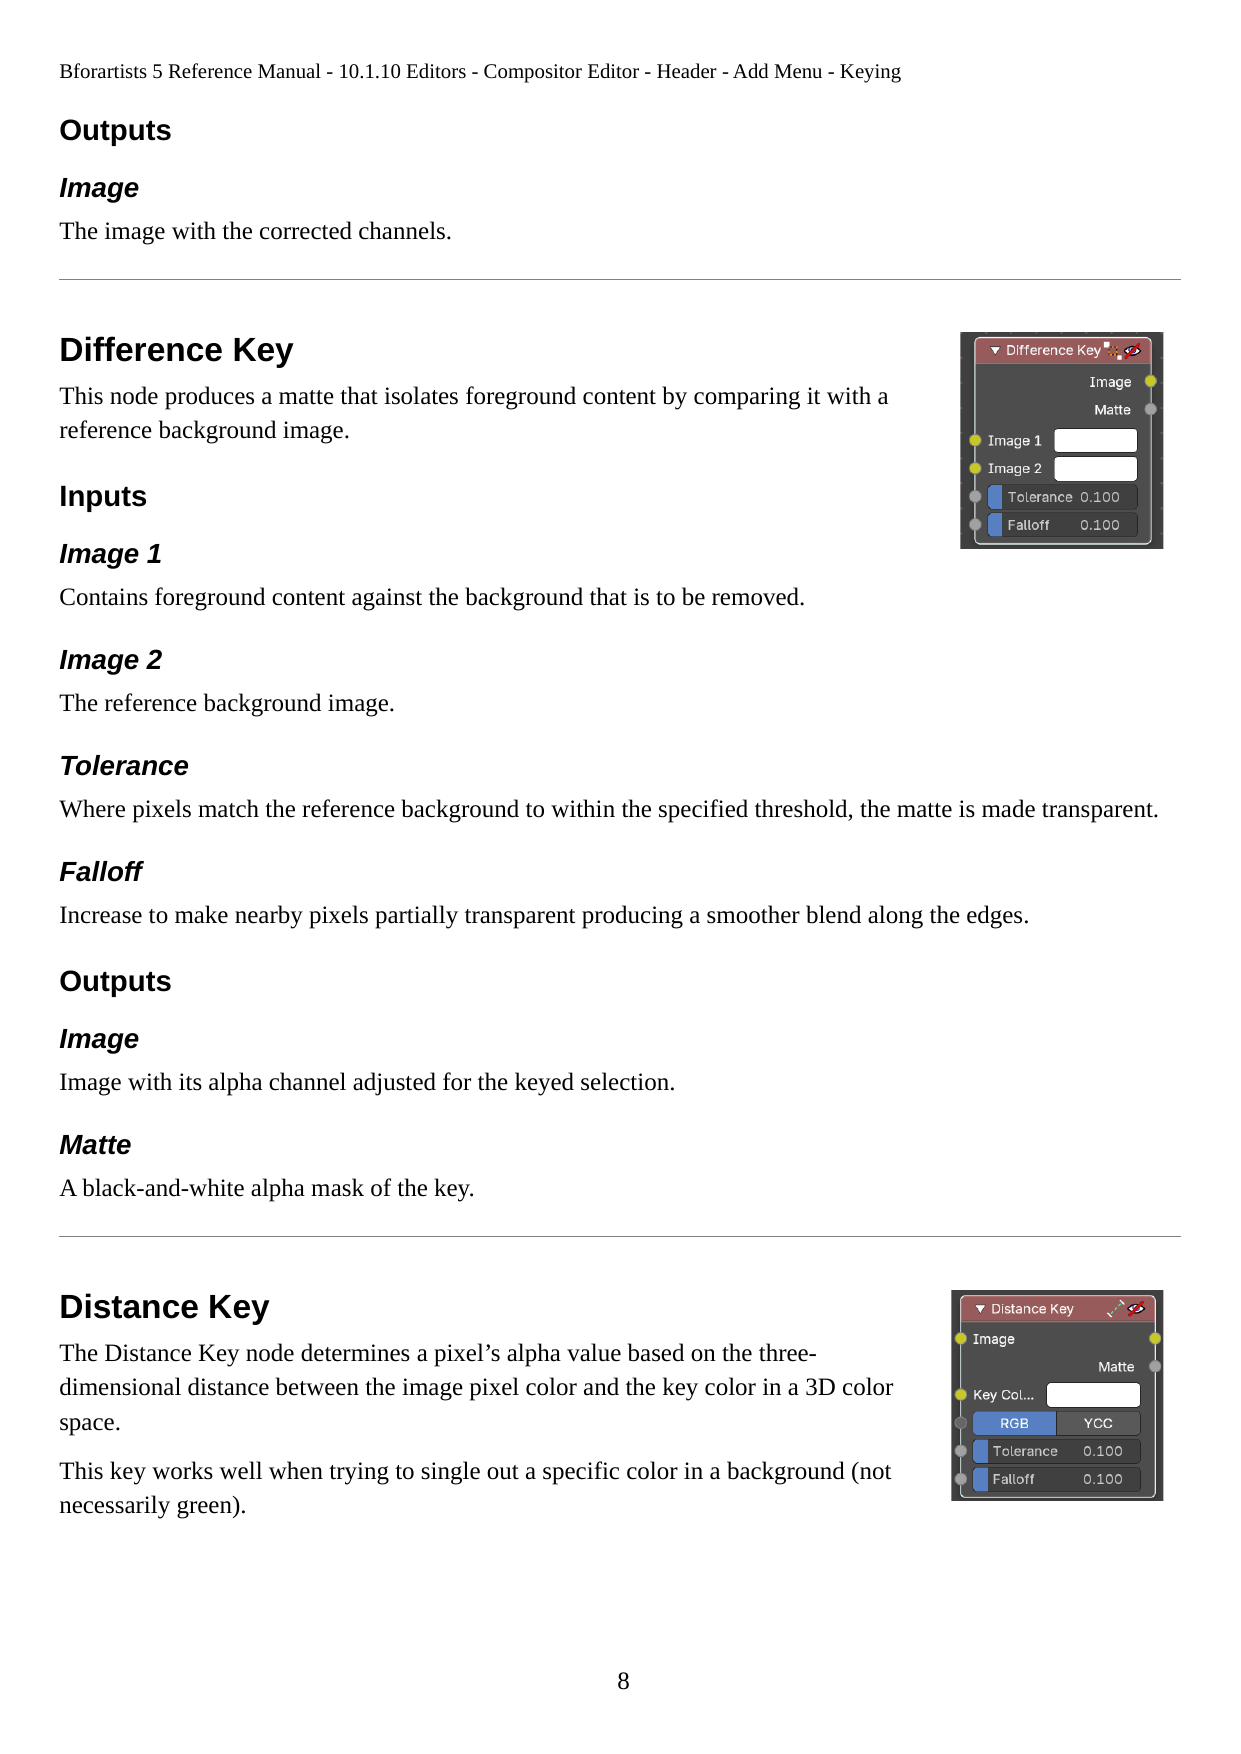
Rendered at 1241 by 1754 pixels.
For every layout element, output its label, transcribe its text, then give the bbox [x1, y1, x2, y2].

subtitle Image 1 [59, 538, 1181, 570]
text Where pixels match the reference background to within the specified threshold, the matte is made transparent. [59, 794, 1181, 823]
subtitle Image [59, 171, 1181, 203]
text Image with its alpha channel adjusted for the keyed selection. [59, 1067, 1181, 1096]
text Contains foreground content against the background that is to be removed. [59, 582, 1181, 611]
text The image with the corrected channels. [59, 216, 1181, 244]
subtitle Difference Key [59, 330, 1181, 368]
subtitle Image [59, 1022, 1181, 1054]
subtitle [1164, 479, 1181, 513]
subtitle Outputs [59, 113, 1181, 146]
text The Distance Key node determines a pixel’s alpha value based on the three-dimensional distance between the image pixel color and the key color in a 3D color space. [59, 1338, 951, 1436]
text This node produces a matte that isolates foreground content by comparing it with a reference background image. [59, 381, 960, 444]
subtitle Inputs [59, 479, 960, 513]
subtitle Outputs [59, 964, 1181, 997]
subtitle Tolerance [59, 750, 1181, 782]
text A black-and-white alpha mask of the key. [59, 1173, 1181, 1201]
text This key works well when trying to single out a specific color in a background (not necessarily green). [59, 1456, 1181, 1519]
subtitle Image 2 [59, 644, 1181, 676]
text The reference background image. [59, 688, 1181, 717]
subtitle Distance Key [59, 1287, 1181, 1325]
subtitle Falloff [59, 856, 1181, 887]
text Increase to make nearby pixels partially transparent producing a smoother blend along the edges. [59, 900, 1181, 929]
picture [951, 1290, 1164, 1501]
picture [960, 332, 1164, 549]
subtitle Matte [59, 1128, 1181, 1160]
